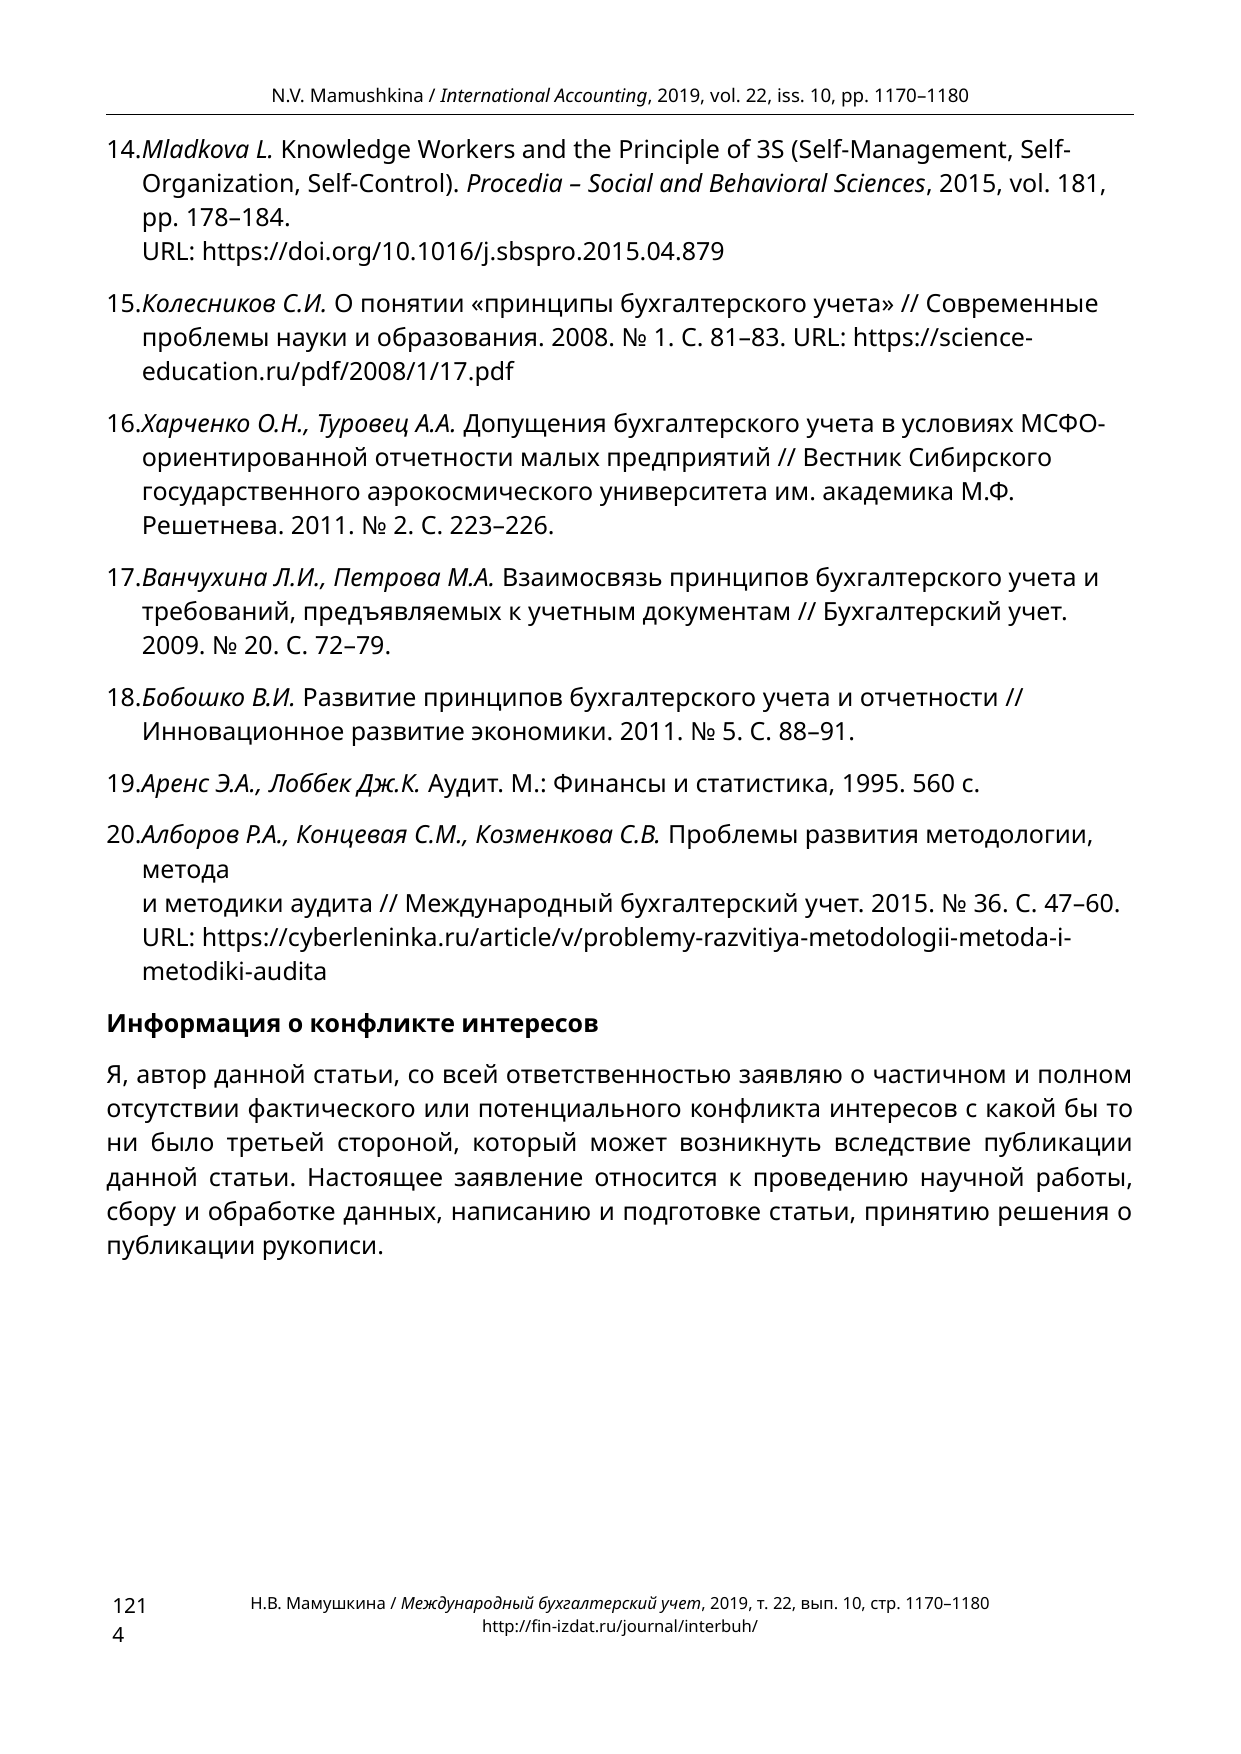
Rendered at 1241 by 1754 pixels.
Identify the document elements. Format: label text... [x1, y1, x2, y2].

list Бобошко В.И. Развитие принципов бухгалтерского учета и отчетности // Инновационное развитие экономики. 2011. № 5. С. 88–91. [106, 679, 1134, 748]
list Mladkova L. Knowledge Workers and the Principle of 3S (Self-Management, Self-Organization, Self-Control). Procedia – Social and Behavioral Sciences, 2015, vol. 181, pp. 178–184. URL: https://doi.org/10.1016/j.sbspro.2015.04.879 [106, 132, 1134, 268]
list Колесников С.И. О понятии «принципы бухгалтерского учета» // Современные проблемы науки и образования. 2008. № 1. С. 81–83. URL: https://science-education.ru/pdf/2008/1/17.pdf [106, 286, 1134, 388]
text Я, автор данной статьи, со всей ответственностью заявляю о частичном и полном отсутствии фактического или потенциального конфликта интересов с какой бы то ни было третьей стороной, который может возникнуть вследствие публикации данной статьи. Настоящее заявление относится к проведению научной работы, сбору и обработке данных, написанию и подготовке статьи, принятию решения о публикации рукописи. [106, 1057, 1134, 1261]
list Харченко О.Н., Туровец А.А. Допущения бухгалтерского учета в условиях МСФО-ориентированной отчетности малых предприятий // Вестник Сибирского государственного аэрокосмического университета им. академика М.Ф. Решетнева. 2011. № 2. С. 223–226. [106, 406, 1134, 542]
list Алборов Р.А., Концевая С.М., Козменкова С.В. Проблемы развития методологии, метода и методики аудита // Международный бухгалтерский учет. 2015. № 36. С. 47–60. URL: https://cyberleninka.ru/article/v/problemy-razvitiya-metodologii-metoda-i-metodiki-audita [106, 817, 1134, 987]
list Ванчухина Л.И., Петрова М.А. Взаимосвязь принципов бухгалтерского учета и требований, предъявляемых к учетным документам // Бухгалтерский учет. 2009. № 20. С. 72–79. [106, 560, 1134, 662]
list Аренс Э.А., Лоббек Дж.К. Аудит. М.: Финансы и статистика, 1995. 560 с. [106, 765, 1134, 799]
text Информация о конфликте интересов [106, 1005, 1134, 1039]
